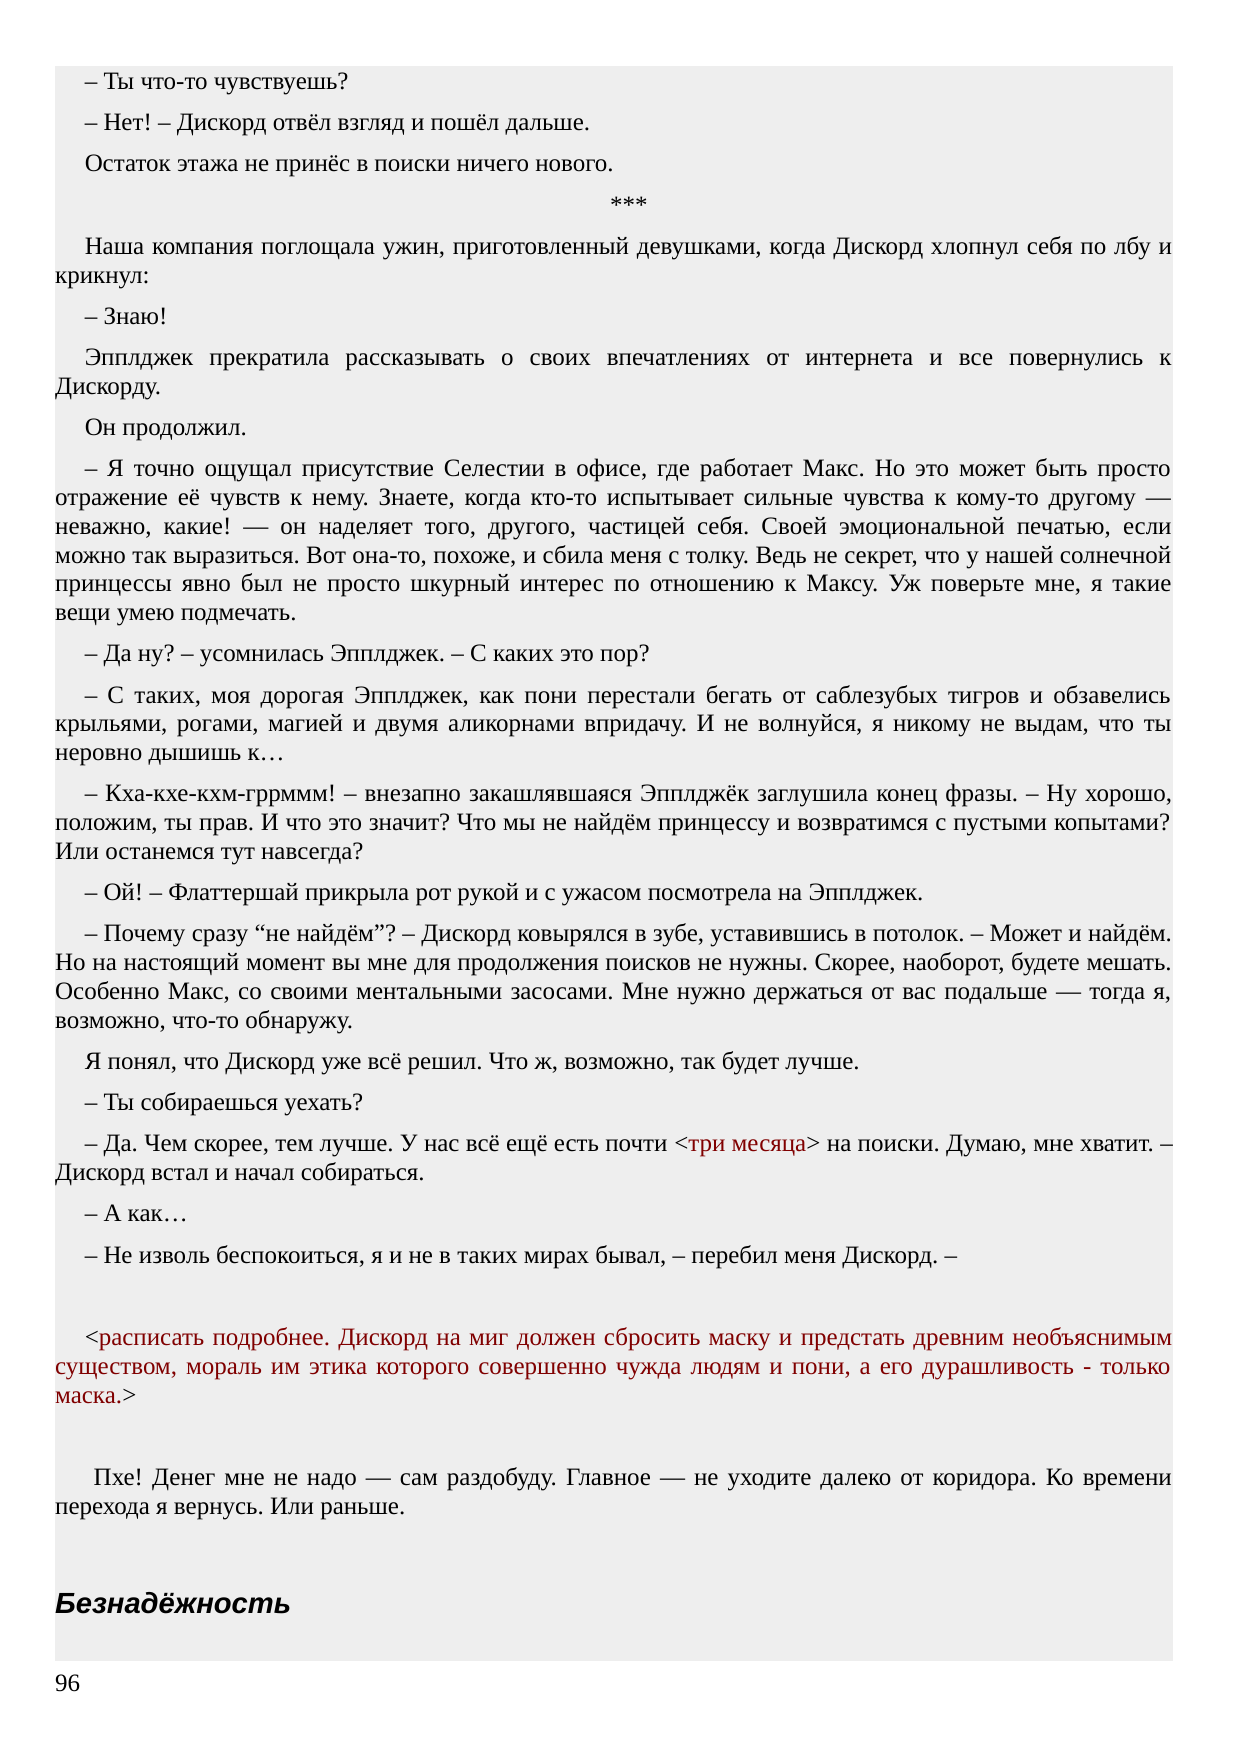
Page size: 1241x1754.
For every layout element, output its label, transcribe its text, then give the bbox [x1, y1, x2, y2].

text – Да ну? – усомнилась Эпплджек. – С каких это пор? [55, 638, 1173, 667]
text Пхе! Денег мне не надо — сам раздобуду. Главное — не уходите далеко от коридора. Ко времени перехода я вернусь. Или раньше. [55, 1462, 1173, 1520]
text Я понял, что Дискорд уже всё решил. Что ж, возможно, так будет лучше. [55, 1046, 1173, 1075]
text – Да. Чем скорее, тем лучше. У нас всё ещё есть почти <три месяца> на поиски. Думаю, мне хватит. – Дискорд встал и начал собираться. [55, 1128, 1173, 1186]
text – Я точно ощущал присутствие Селестии в офисе, где работает Макс. Но это может быть просто отражение её чувств к нему. Знаете, когда кто-то испытывает сильные чувства к кому-то другому — неважно, какие! — он наделяет того, другого, частицей себя. Своей эмоциональной печатью, если можно так выразиться. Вот она-то, похоже, и сбила меня с толку. Ведь не секрет, что у нашей солнечной принцессы явно был не просто шкурный интерес по отношению к Максу. Уж поверьте мне, я такие вещи умею подмечать. [55, 453, 1173, 626]
text Он продолжил. [55, 412, 1173, 441]
text *** [55, 190, 1173, 218]
text – Не изволь беспокоиться, я и не в таких мирах бывал, – перебил меня Дискорд. – [55, 1240, 1173, 1268]
text – Ой! – Флаттершай прикрыла рот рукой и с ужасом посмотрела на Эпплджек. [55, 877, 1173, 906]
text – А как… [55, 1198, 1173, 1227]
text – Знаю! [55, 301, 1173, 330]
text – Кха-кхе-кхм-гррммм! – внезапно закашлявшаяся Эпплджёк заглушила конец фразы. – Ну хорошо, положим, ты прав. И что это значит? Что мы не найдём принцессу и возвратимся с пустыми копытами? Или останемся тут навсегда? [55, 778, 1173, 865]
text – Почему сразу “не найдём”? – Дискорд ковырялся в зубе, уставившись в потолок. – Может и найдём. Но на настоящий момент вы мне для продолжения поисков не нужны. Скорее, наоборот, будете мешать. Особенно Макс, со своими ментальными засосами. Мне нужно держаться от вас подальше — тогда я, возможно, что-то обнаружу. [55, 918, 1173, 1033]
text – Нет! – Дискорд отвёл взгляд и пошёл дальше. [55, 107, 1173, 136]
subtitle Безнадёжность [55, 1586, 1173, 1619]
text Остаток этажа не принёс в поиски ничего нового. [55, 148, 1173, 177]
text <расписать подробнее. Дискорд на миг должен сбросить маску и предстать древним необъяснимым существом, мораль им этика которого совершенно чужда людям и пони, а его дурашливость - только маска.> [55, 1322, 1173, 1408]
text Эпплджек прекратила рассказывать о своих впечатлениях от интернета и все повернулись к Дискорду. [55, 342, 1173, 400]
text Наша компания поглощала ужин, приготовленный девушками, когда Дискорд хлопнул себя по лбу и крикнул: [55, 231, 1173, 288]
text – Ты что-то чувствуешь? [55, 66, 1173, 95]
text – Ты собираешься уехать? [55, 1087, 1173, 1116]
text – С таких, моя дорогая Эпплджек, как пони перестали бегать от саблезубых тигров и обзавелись крыльями, рогами, магией и двумя аликорнами впридачу. И не волнуйся, я никому не выдам, что ты неровно дышишь к… [55, 680, 1173, 766]
